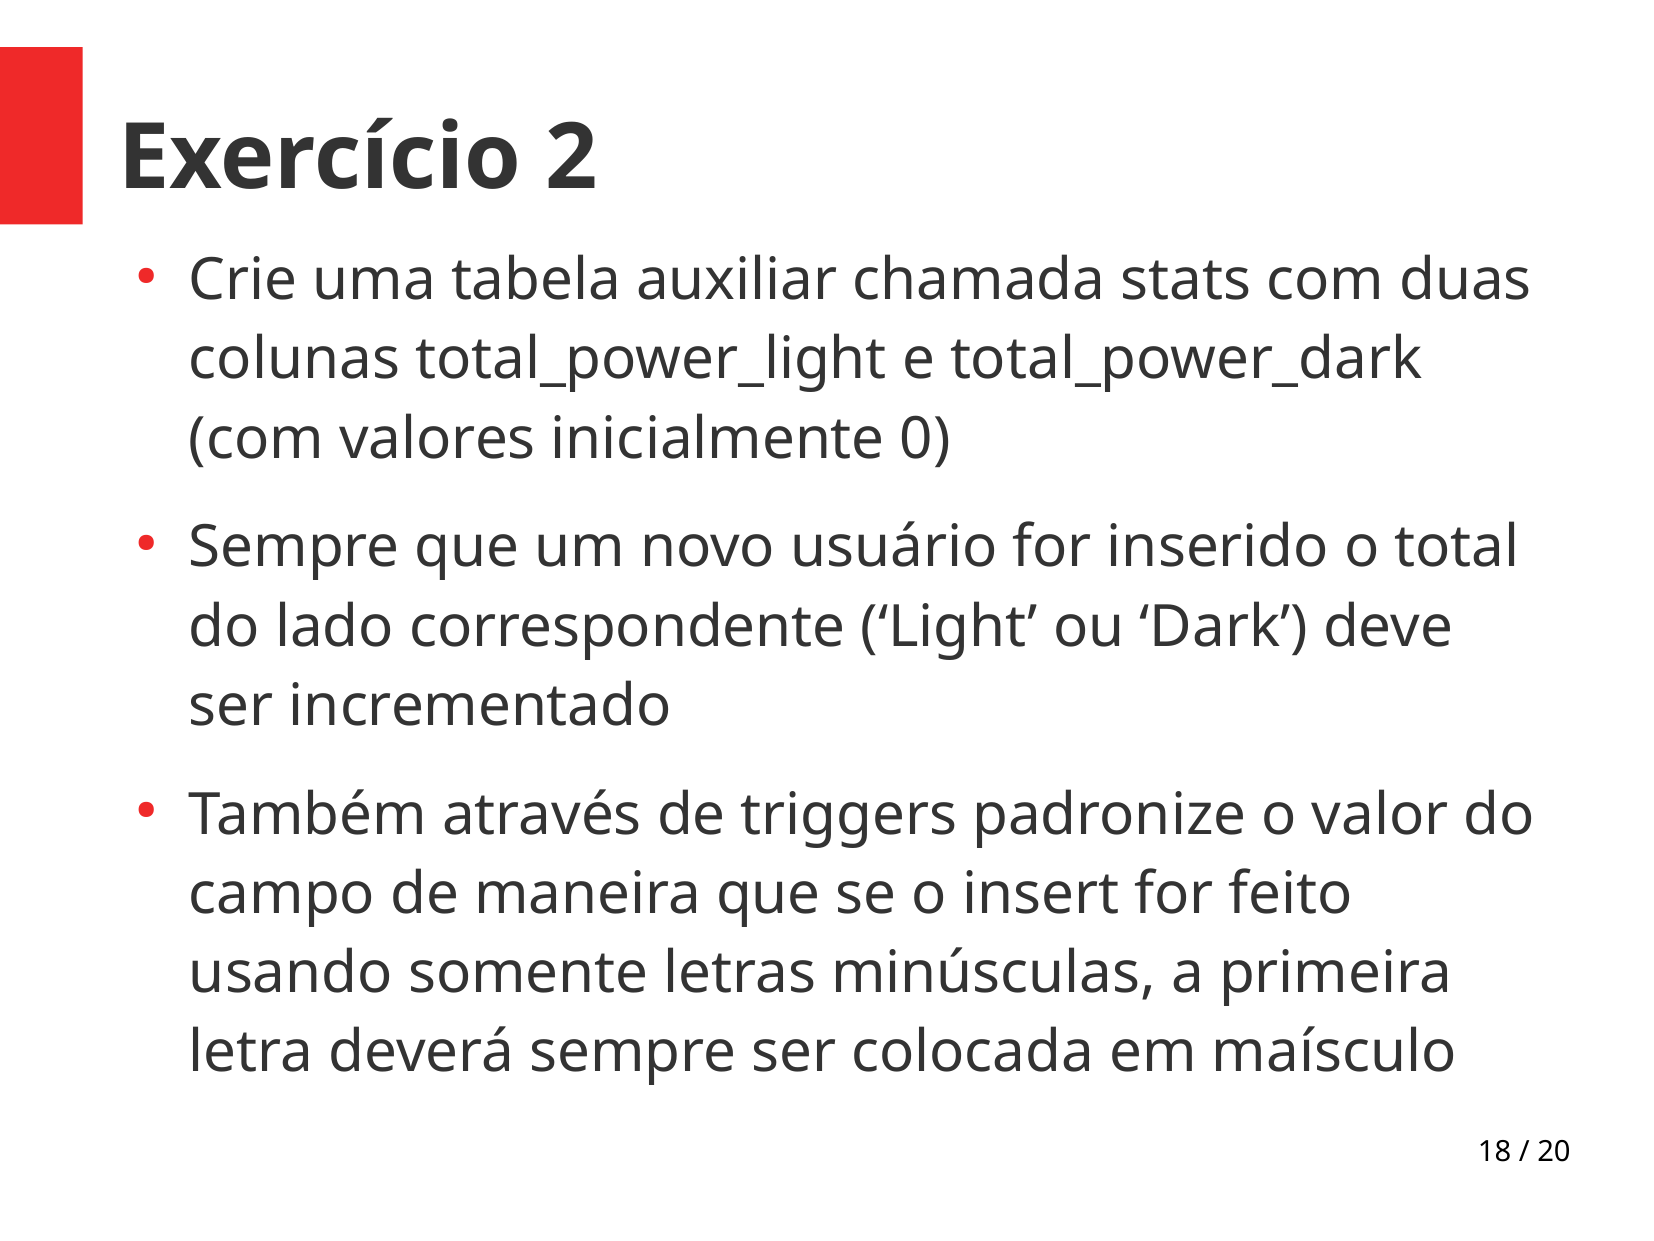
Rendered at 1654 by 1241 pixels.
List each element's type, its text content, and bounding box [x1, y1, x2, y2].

list Crie uma tabela auxiliar chamada stats com duas colunas total_power_light e total_power_dark (com valores inicialmente 0) Sempre que um novo usuário for inserido o total do lado correspondente (‘Light’ ou ‘Dark’) deve ser incrementado Também através de triggers padronize o valor do campo de maneira que se o insert for feito usando somente letras minúsculas, a primeira letra deverá sempre ser colocada em maísculo [118, 237, 1536, 957]
title Exercício 2 [118, 49, 1571, 257]
